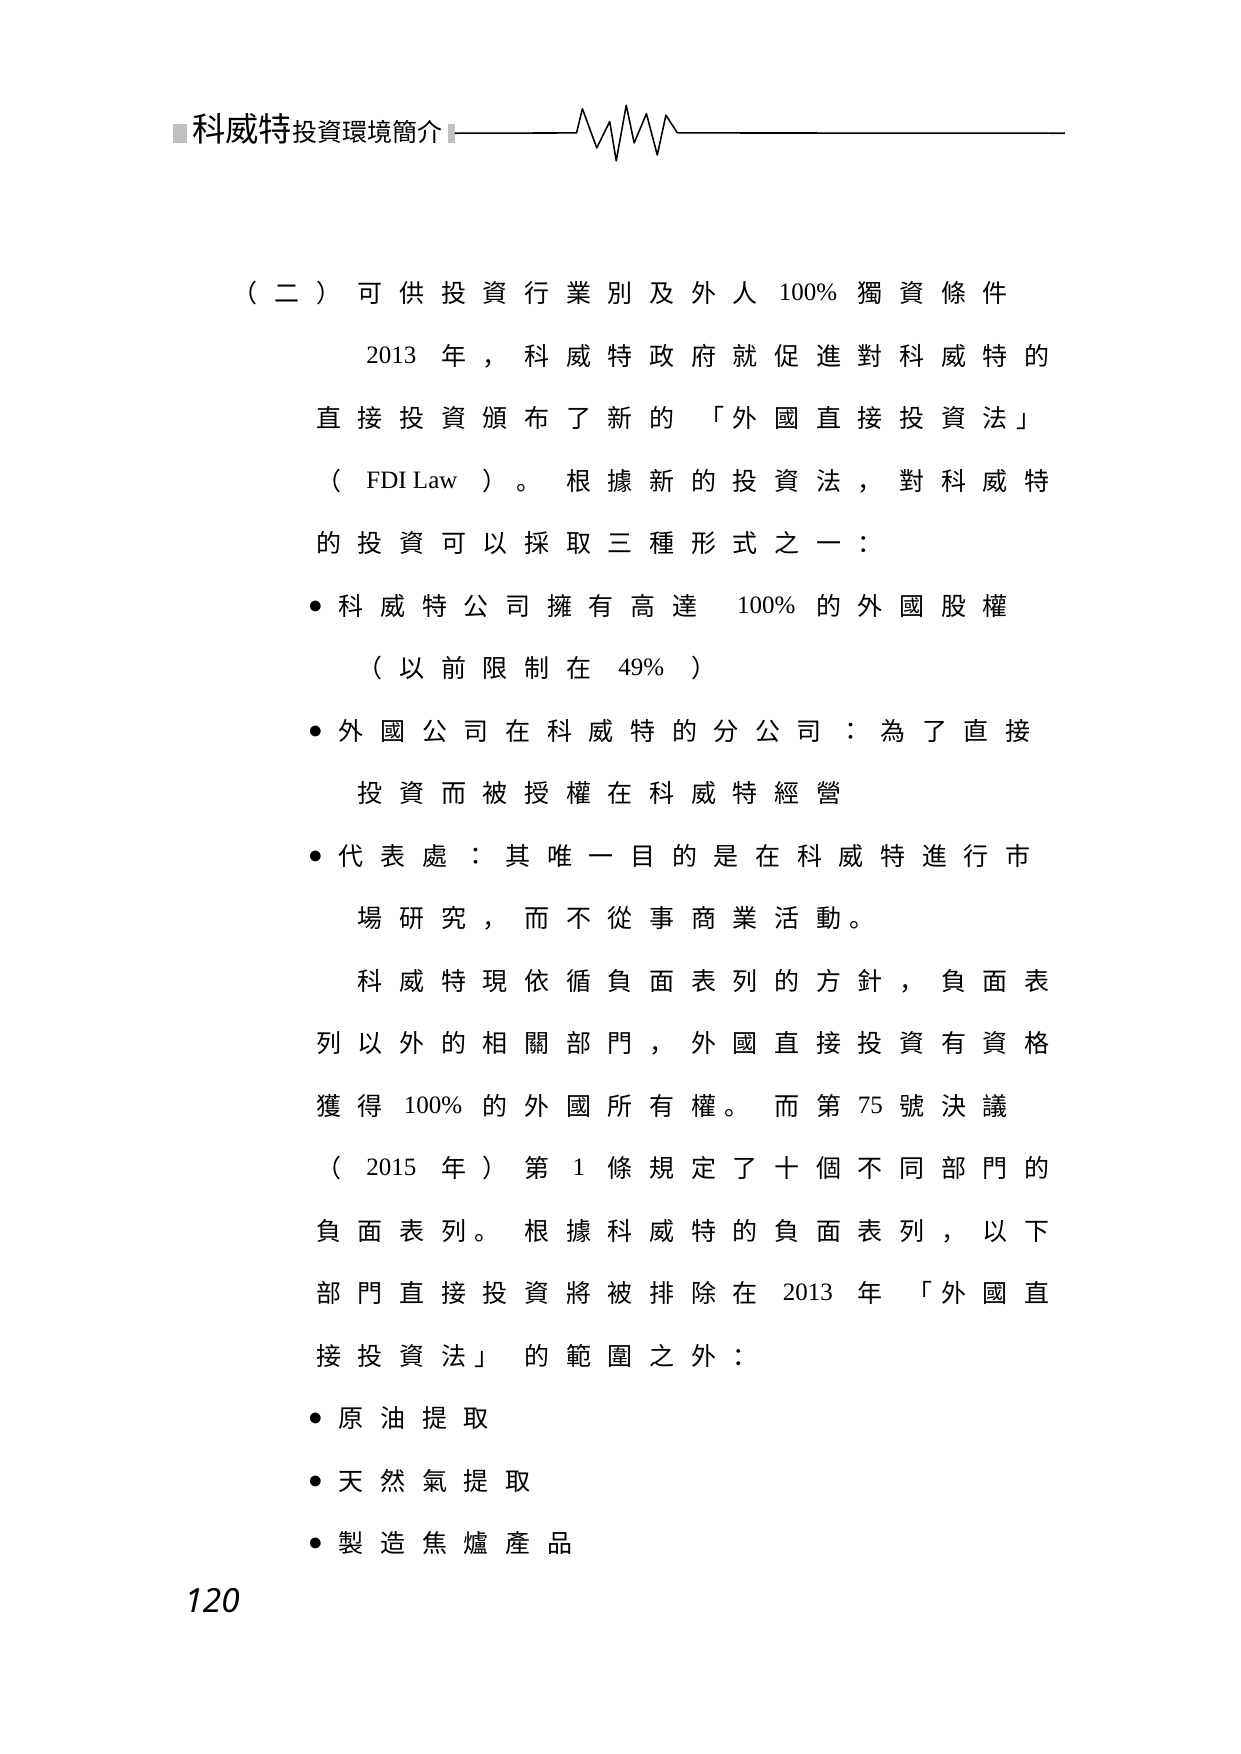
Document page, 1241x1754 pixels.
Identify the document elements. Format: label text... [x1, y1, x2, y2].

text ● 科威特公司擁有高達100%的外國股權（以前限制在49%） [281, 563, 1058, 688]
text ● 外國公司在科威特的分公司：為了直接投資而被授權在科威特經營 [281, 688, 1058, 813]
text （二）可供投資行業別及外人100%獨資條件 [207, 250, 1058, 313]
text ● 代表處：其唯一目的是在科威特進行市場研究，而不從事商業活動。 [281, 813, 1058, 938]
text ● 天然氣提取 [281, 1438, 1058, 1500]
text 科威特現依循負面表列的方針，負面表列以外的相關部門，外國直接投資有資格獲得100%的外國所有權。而第75號決議（2015年）第1條規定了十個不同部門的負面表列。根據科威特的負面表列，以下部門直接投資將被排除在2013年「外國直接投資法」的範圍之外： [281, 938, 1058, 1375]
text 2013年，科威特政府就促進對科威特的直接投資頒布了新的「外國直接投資法」（FDI Law）。根據新的投資法，對科威特的投資可以採取三種形式之一： [281, 313, 1058, 563]
text ● 原油提取 [281, 1375, 1058, 1438]
text ● 製造焦爐產品 [281, 1500, 1058, 1563]
